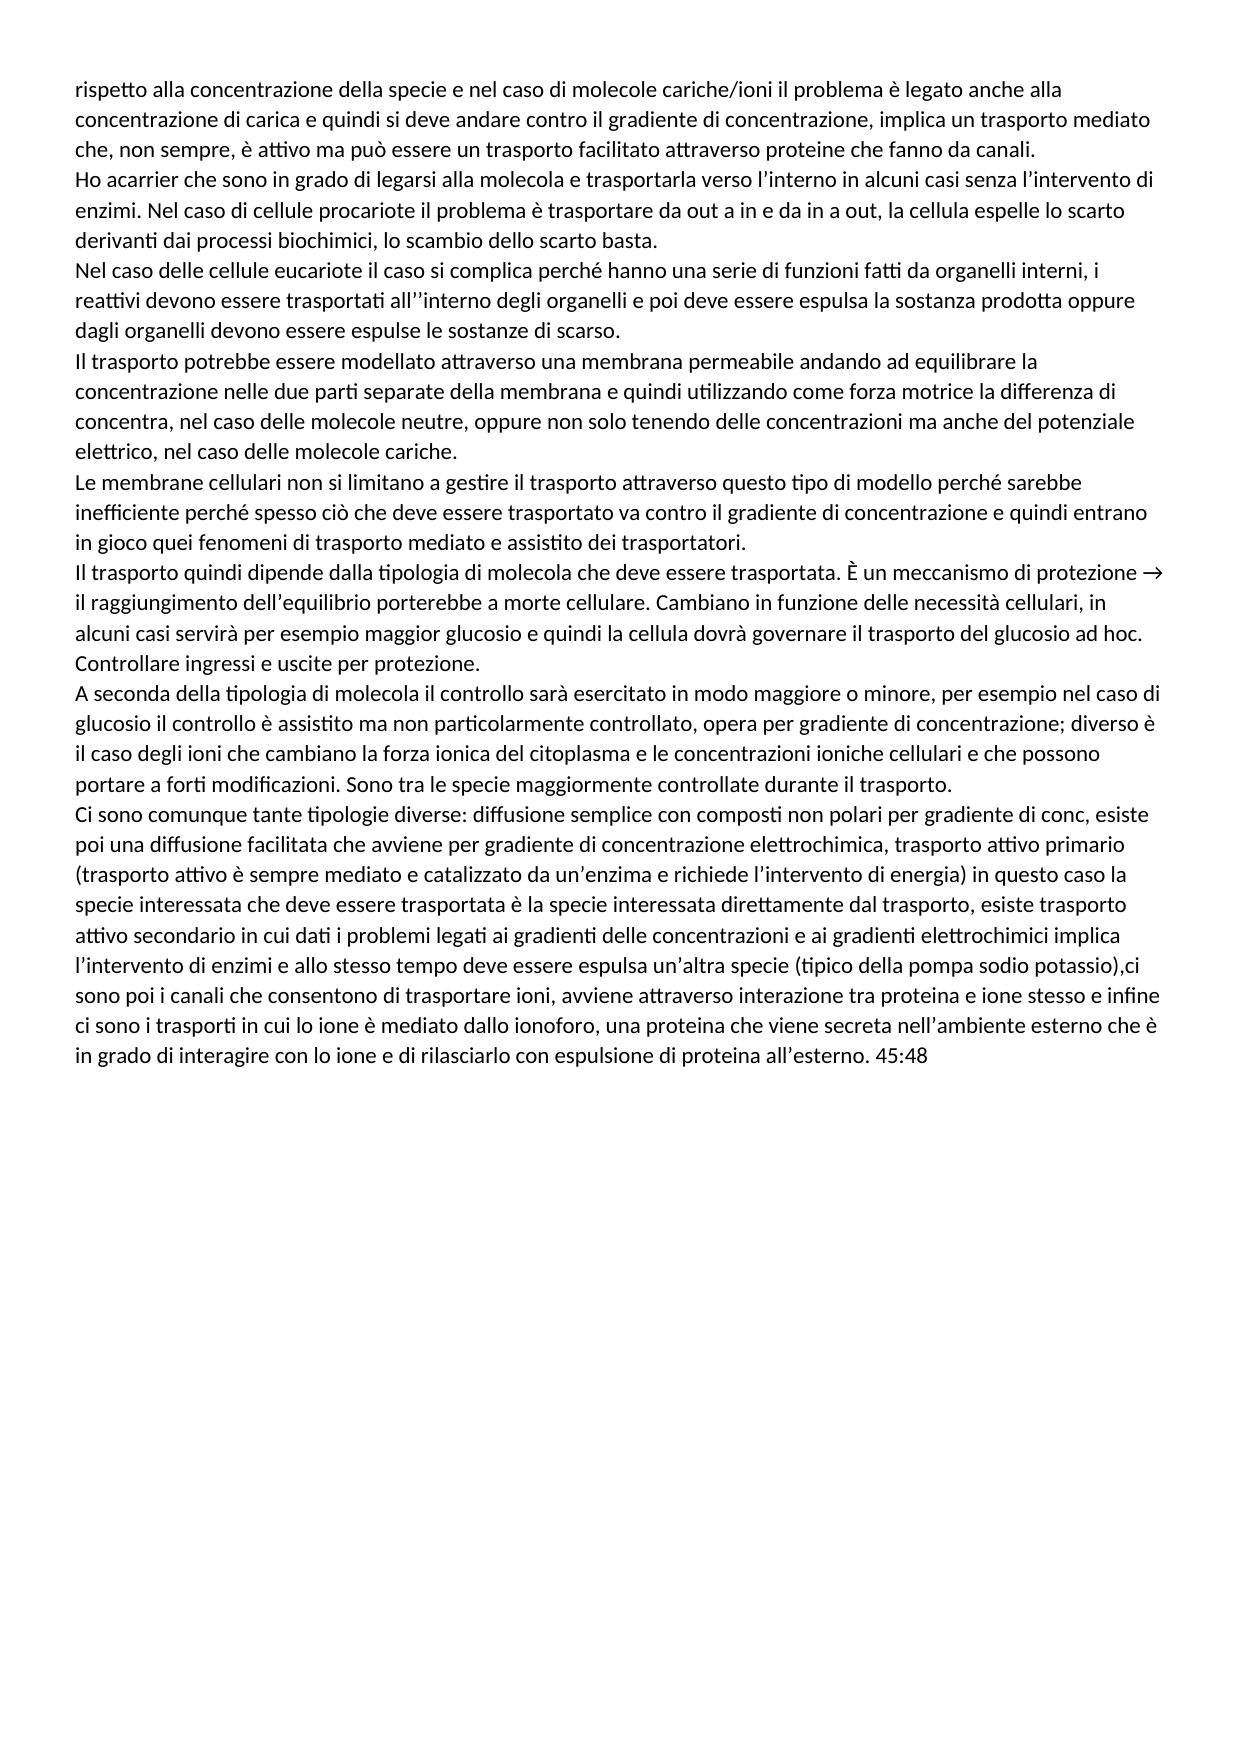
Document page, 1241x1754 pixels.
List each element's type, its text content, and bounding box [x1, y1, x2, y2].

text rispetto alla concentrazione della specie e nel caso di molecole cariche/ioni il problema è legato anche alla concentrazione di carica e quindi si deve andare contro il gradiente di concentrazione, implica un trasporto mediato che, non sempre, è attivo ma può essere un trasporto facilitato attraverso proteine che fanno da canali. Ho acarrier che sono in grado di legarsi alla molecola e trasportarla verso l’interno in alcuni casi senza l’intervento di enzimi. Nel caso di cellule procariote il problema è trasportare da out a in e da in a out, la cellula espelle lo scarto derivanti dai processi biochimici, lo scambio dello scarto basta. Nel caso delle cellule eucariote il caso si complica perché hanno una serie di funzioni fatti da organelli interni, i reattivi devono essere trasportati all’’interno degli organelli e poi deve essere espulsa la sostanza prodotta oppure dagli organelli devono essere espulse le sostanze di scarso. Il trasporto potrebbe essere modellato attraverso una membrana permeabile andando ad equilibrare la concentrazione nelle due parti separate della membrana e quindi utilizzando come forza motrice la differenza di concentra, nel caso delle molecole neutre, oppure non solo tenendo delle concentrazioni ma anche del potenziale elettrico, nel caso delle molecole cariche. Le membrane cellulari non si limitano a gestire il trasporto attraverso questo tipo di modello perché sarebbe inefficiente perché spesso ciò che deve essere trasportato va contro il gradiente di concentrazione e quindi entrano in gioco quei fenomeni di trasporto mediato e assistito dei trasportatori. Il trasporto quindi dipende dalla tipologia di molecola che deve essere trasportata. È un meccanismo di protezione → il raggiungimento dell’equilibrio porterebbe a morte cellulare. Cambiano in funzione delle necessità cellulari, in alcuni casi servirà per esempio maggior glucosio e quindi la cellula dovrà governare il trasporto del glucosio ad hoc. Controllare ingressi e uscite per protezione. A seconda della tipologia di molecola il controllo sarà esercitato in modo maggiore o minore, per esempio nel caso di glucosio il controllo è assistito ma non particolarmente controllato, opera per gradiente di concentrazione; diverso è il caso degli ioni che cambiano la forza ionica del citoplasma e le concentrazioni ioniche cellulari e che possono portare a forti modificazioni. Sono tra le specie maggiormente controllate durante il trasporto. [75, 75, 1165, 798]
text Ci sono comunque tante tipologie diverse: diffusione semplice con composti non polari per gradiente di conc, esiste poi una diffusione facilitata che avviene per gradiente di concentrazione elettrochimica, trasporto attivo primario (trasporto attivo è sempre mediato e catalizzato da un’enzima e richiede l’intervento di energia) in questo caso la specie interessata che deve essere trasportata è la specie interessata direttamente dal trasporto, esiste trasporto attivo secondario in cui dati i problemi legati ai gradienti delle concentrazioni e ai gradienti elettrochimici implica l’intervento di enzimi e allo stesso tempo deve essere espulsa un’altra specie (tipico della pompa sodio potassio),ci sono poi i canali che consentono di trasportare ioni, avviene attraverso interazione tra proteina e ione stesso e infine ci sono i trasporti in cui lo ione è mediato dallo ionoforo, una proteina che viene secreta nell’ambiente esterno che è in grado di interagire con lo ione e di rilasciarlo con espulsione di proteina all’esterno. 45:48 [75, 800, 1165, 1105]
